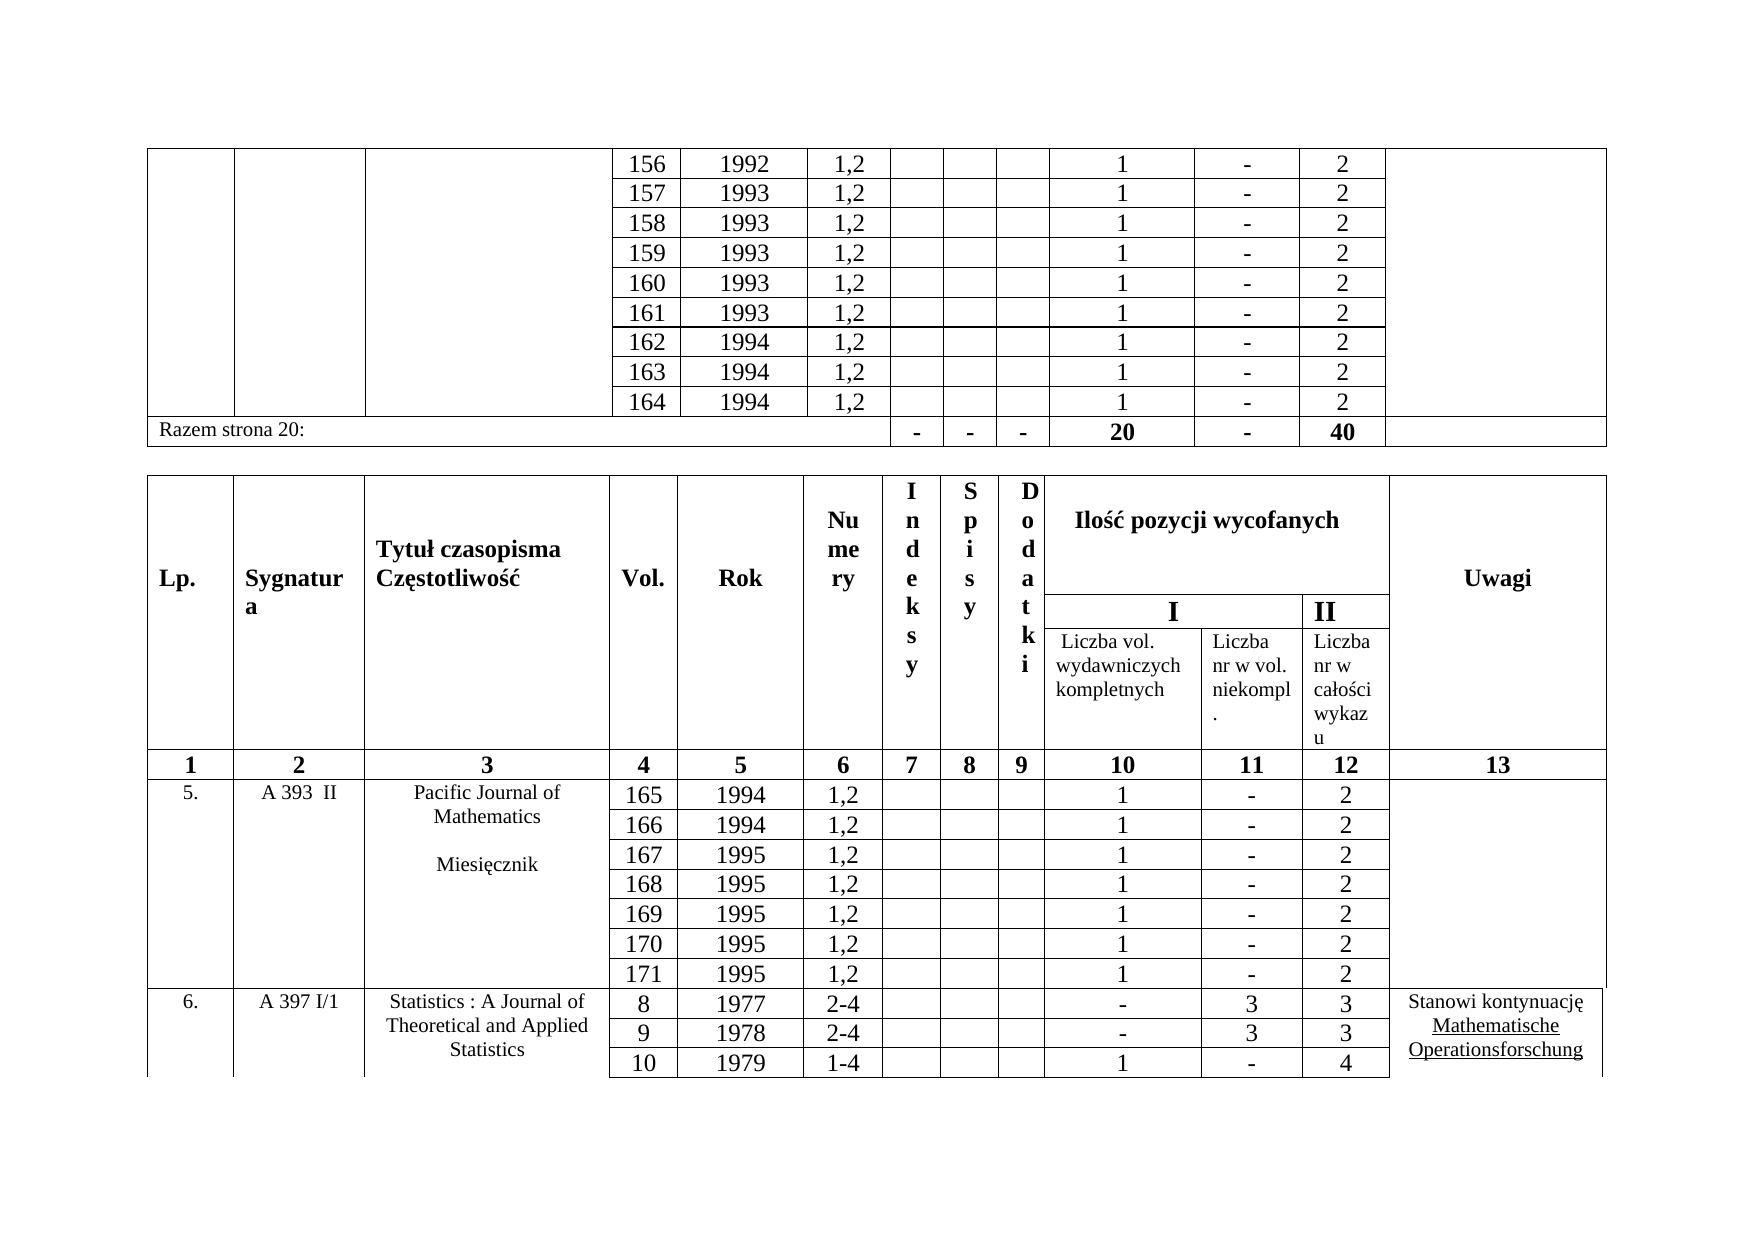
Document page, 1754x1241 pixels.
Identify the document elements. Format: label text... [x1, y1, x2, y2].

table_cell [148, 237, 234, 267]
table_cell [941, 1048, 998, 1077]
table_cell 13 [1390, 750, 1606, 779]
table_cell 10 [610, 1048, 677, 1077]
table_cell [999, 840, 1044, 868]
table_cell 167 [610, 840, 677, 868]
table_cell 2 [1300, 357, 1385, 386]
table_cell 2 [1303, 810, 1389, 839]
table_cell [944, 387, 996, 416]
table_cell 1,2 [804, 870, 882, 898]
table_cell 6 [804, 750, 882, 779]
table_cell [148, 149, 234, 237]
table_cell 1,2 [808, 357, 890, 386]
table_cell [235, 149, 365, 237]
table_cell 3 [1303, 989, 1389, 1017]
table_cell [883, 929, 940, 958]
table_cell [883, 1019, 940, 1047]
table_cell - [1045, 989, 1201, 1017]
table_cell - [1195, 417, 1299, 446]
table_cell [1386, 386, 1606, 416]
table_cell 1 [148, 750, 233, 779]
table_cell [1386, 417, 1606, 446]
table_cell 161 [613, 298, 680, 326]
table_cell - [1202, 870, 1302, 898]
table_cell [941, 929, 998, 958]
table_cell 4 [610, 750, 677, 779]
table_cell [999, 899, 1044, 928]
table_cell 1 [1045, 870, 1201, 898]
table_cell - [997, 417, 1049, 446]
table_cell 1 [1050, 328, 1194, 356]
table_cell 1 [1050, 268, 1194, 297]
table_cell 1995 [678, 899, 803, 928]
table_cell [944, 328, 996, 356]
table_cell 1993 [681, 268, 807, 297]
table_cell 1,2 [808, 179, 890, 207]
table_cell [1386, 326, 1606, 356]
table_cell [941, 899, 998, 928]
table_cell 1994 [681, 357, 807, 386]
table_cell 1 [1045, 899, 1201, 928]
table_cell 1978 [678, 1019, 803, 1047]
table_cell [1386, 356, 1606, 386]
table_cell 2 [1300, 238, 1385, 267]
table_cell 1 [1045, 810, 1201, 839]
table_cell [997, 357, 1049, 386]
table_header Rok [678, 476, 803, 749]
table_cell 1 [1050, 208, 1194, 237]
table_cell 160 [613, 268, 680, 297]
table_cell [1386, 267, 1606, 297]
table_cell 1994 [681, 387, 807, 416]
table_cell [883, 989, 940, 1017]
table_cell 2 [1303, 840, 1389, 868]
table_cell 1 [1050, 238, 1194, 267]
table_cell 8 [941, 750, 998, 779]
table_cell [891, 238, 943, 267]
table_cell [883, 840, 940, 868]
table_cell [235, 267, 365, 297]
table_cell 1 [1045, 959, 1201, 988]
table_cell [883, 1048, 940, 1077]
table_cell 1993 [681, 298, 807, 326]
table_cell [941, 780, 998, 809]
table_cell [148, 297, 234, 326]
table_cell [997, 298, 1049, 326]
table_cell 163 [613, 357, 680, 386]
table_cell [997, 179, 1049, 207]
table_cell [366, 149, 612, 237]
table_cell [883, 870, 940, 898]
table_cell [891, 149, 943, 177]
table_cell [941, 870, 998, 898]
table_cell - [1195, 357, 1299, 386]
table_cell A 393 II [234, 780, 364, 988]
table_cell 1,2 [808, 298, 890, 326]
table_cell 1,2 [804, 840, 882, 868]
table_cell [999, 810, 1044, 839]
table_cell [235, 297, 365, 326]
table_cell 2 [1300, 268, 1385, 297]
table_cell 1,2 [804, 780, 882, 809]
table_header Vol. [610, 476, 677, 749]
table_cell 3 [1303, 1019, 1389, 1047]
table_cell - [1195, 328, 1299, 356]
table_cell Liczba nr w vol. niekompl. [1202, 629, 1302, 749]
table_cell - [1195, 387, 1299, 416]
table_cell - [891, 417, 943, 446]
table_cell 159 [613, 238, 680, 267]
table_cell 1993 [681, 238, 807, 267]
table_cell [1386, 237, 1606, 267]
table_cell - [944, 417, 996, 446]
table_cell [148, 386, 234, 416]
table_header Uwagi [1390, 476, 1606, 749]
table_cell 3 [1202, 1019, 1302, 1047]
table_cell 4 [1303, 1048, 1389, 1077]
table_cell 156 [613, 149, 680, 177]
table_cell 10 [1045, 750, 1201, 779]
table_cell [999, 989, 1044, 1017]
table_cell II [1303, 595, 1389, 628]
table_cell 169 [610, 899, 677, 928]
table_cell - [1045, 1019, 1201, 1047]
table_cell Razem strona 20: [148, 417, 890, 446]
table_cell 165 [610, 780, 677, 809]
table_cell [891, 328, 943, 356]
table_cell 9 [999, 750, 1044, 779]
table_cell 1 [1045, 780, 1201, 809]
table_cell [999, 1048, 1044, 1077]
table_cell [891, 208, 943, 237]
table_cell [997, 149, 1049, 177]
table_cell - [1195, 238, 1299, 267]
table_cell 5 [678, 750, 803, 779]
table_cell 1,2 [804, 959, 882, 988]
table_cell 2 [1303, 780, 1389, 809]
table_cell [366, 386, 612, 416]
table_cell [944, 298, 996, 326]
table_cell [944, 268, 996, 297]
table_header Ilość pozycji wycofanych [1045, 476, 1389, 593]
table_cell 9 [610, 1019, 677, 1047]
table_cell [997, 328, 1049, 356]
table_cell 1995 [678, 959, 803, 988]
table_cell [999, 780, 1044, 809]
table_cell 1,2 [808, 328, 890, 356]
table_cell [366, 267, 612, 297]
table_cell [1386, 297, 1606, 326]
table_cell - [1195, 268, 1299, 297]
table_cell 11 [1202, 750, 1302, 779]
table_cell [941, 959, 998, 988]
table_cell [148, 356, 234, 386]
table_cell 2-4 [804, 989, 882, 1017]
table_cell 20 [1050, 417, 1194, 446]
table_cell [148, 326, 234, 356]
table_cell 1,2 [804, 929, 882, 958]
table_cell - [1202, 1048, 1302, 1077]
table_cell 2 [1300, 208, 1385, 237]
table_cell 2 [1303, 870, 1389, 898]
table_cell 1 [1050, 298, 1194, 326]
table_cell 40 [1300, 417, 1385, 446]
table_cell 1994 [678, 780, 803, 809]
table_cell [999, 929, 1044, 958]
table_cell 3 [1202, 989, 1302, 1017]
table_cell Statistics : A Journal of Theoretical and Applied Statistics [365, 989, 609, 1077]
table_cell - [1195, 298, 1299, 326]
table_cell 2 [1300, 328, 1385, 356]
table_cell 1979 [678, 1048, 803, 1077]
table_cell 1992 [681, 149, 807, 177]
table_cell - [1195, 179, 1299, 207]
table_cell [944, 208, 996, 237]
table_cell Stanowi kontynuację Mathematische Operationsforschung [1390, 989, 1602, 1077]
table_cell 5. [148, 780, 233, 988]
table_cell [999, 870, 1044, 898]
table_cell 157 [613, 179, 680, 207]
table_cell [883, 810, 940, 839]
table_cell - [1195, 149, 1299, 177]
table_cell [366, 356, 612, 386]
table_cell - [1202, 959, 1302, 988]
table_cell 1995 [678, 840, 803, 868]
table_cell Pacific Journal of Mathematics Miesięcznik [365, 780, 609, 988]
table_cell [941, 989, 998, 1017]
table_cell 2 [1300, 298, 1385, 326]
table_cell 2 [1300, 179, 1385, 207]
table_header Lp. [148, 476, 233, 749]
table_cell 2 [1300, 149, 1385, 177]
table_cell 1 [1050, 357, 1194, 386]
table_cell 2 [1300, 387, 1385, 416]
table_cell [941, 810, 998, 839]
table_cell [997, 268, 1049, 297]
table_cell [1386, 149, 1606, 237]
table_cell I [1045, 595, 1302, 628]
table_cell 168 [610, 870, 677, 898]
table_cell 158 [613, 208, 680, 237]
table_cell [941, 1019, 998, 1047]
table_cell [944, 238, 996, 267]
table_cell 1,2 [808, 387, 890, 416]
table_cell 1,2 [808, 208, 890, 237]
table_cell 2-4 [804, 1019, 882, 1047]
table_cell 1995 [678, 870, 803, 898]
table_cell 1977 [678, 989, 803, 1017]
table_cell [891, 357, 943, 386]
table_cell 1 [1050, 149, 1194, 177]
table_cell 162 [613, 328, 680, 356]
table_cell [235, 326, 365, 356]
table_cell 170 [610, 929, 677, 958]
table_cell [235, 237, 365, 267]
table_cell [891, 387, 943, 416]
table_cell 3 [365, 750, 609, 779]
table_cell [944, 149, 996, 177]
table_cell [997, 387, 1049, 416]
table_header Sygnatura [234, 476, 364, 749]
table_cell [366, 297, 612, 326]
table_cell 6. [148, 989, 233, 1077]
table_cell [891, 268, 943, 297]
table_cell 166 [610, 810, 677, 839]
table_cell 1993 [681, 208, 807, 237]
table_cell Liczba nr w całości wykazu [1303, 629, 1389, 749]
table_cell 1 [1045, 929, 1201, 958]
table_cell [944, 179, 996, 207]
table_cell [999, 959, 1044, 988]
table_cell 171 [610, 959, 677, 988]
table_cell 1995 [678, 929, 803, 958]
table_cell [235, 356, 365, 386]
table_cell [997, 238, 1049, 267]
table_cell 2 [1303, 959, 1389, 988]
table_cell 1,2 [808, 238, 890, 267]
table_cell Liczba vol. wydawniczych kompletnych [1045, 629, 1201, 749]
table_cell [235, 386, 365, 416]
table_cell 2 [1303, 899, 1389, 928]
table_cell [1390, 780, 1606, 988]
table_header Numery [804, 476, 882, 749]
table_cell A 397 I/1 [234, 989, 364, 1077]
table_header Dodatki [999, 476, 1044, 749]
table_cell 1993 [681, 179, 807, 207]
table_cell 12 [1303, 750, 1389, 779]
table_cell [891, 298, 943, 326]
table_header Indeksy [883, 476, 940, 749]
table_cell 1,2 [804, 899, 882, 928]
table_cell [148, 267, 234, 297]
table_cell 1 [1050, 179, 1194, 207]
table_cell 1-4 [804, 1048, 882, 1077]
table_cell [944, 357, 996, 386]
table_cell 164 [613, 387, 680, 416]
table_cell 1994 [678, 810, 803, 839]
table_cell - [1202, 810, 1302, 839]
table_cell 2 [1303, 929, 1389, 958]
table_cell - [1202, 929, 1302, 958]
table_cell 8 [610, 989, 677, 1017]
table_cell [997, 208, 1049, 237]
table_cell - [1202, 840, 1302, 868]
table_cell 1,2 [808, 268, 890, 297]
table_cell 1,2 [808, 149, 890, 177]
table_cell [883, 899, 940, 928]
table_cell - [1202, 899, 1302, 928]
table_cell [366, 237, 612, 267]
table_cell 1 [1050, 387, 1194, 416]
table_cell 1,2 [804, 810, 882, 839]
table_cell [941, 840, 998, 868]
table_cell 7 [883, 750, 940, 779]
table_header Spisy [941, 476, 998, 749]
table_cell [883, 780, 940, 809]
table_cell 1 [1045, 840, 1201, 868]
table_cell - [1195, 208, 1299, 237]
table_cell [883, 959, 940, 988]
table_header Tytuł czasopisma Częstotliwość [365, 476, 609, 749]
table_cell - [1202, 780, 1302, 809]
table_cell 2 [234, 750, 364, 779]
table_cell 1994 [681, 328, 807, 356]
table_cell [366, 326, 612, 356]
table_cell [999, 1019, 1044, 1047]
table_cell 1 [1045, 1048, 1201, 1077]
table_cell [891, 179, 943, 207]
